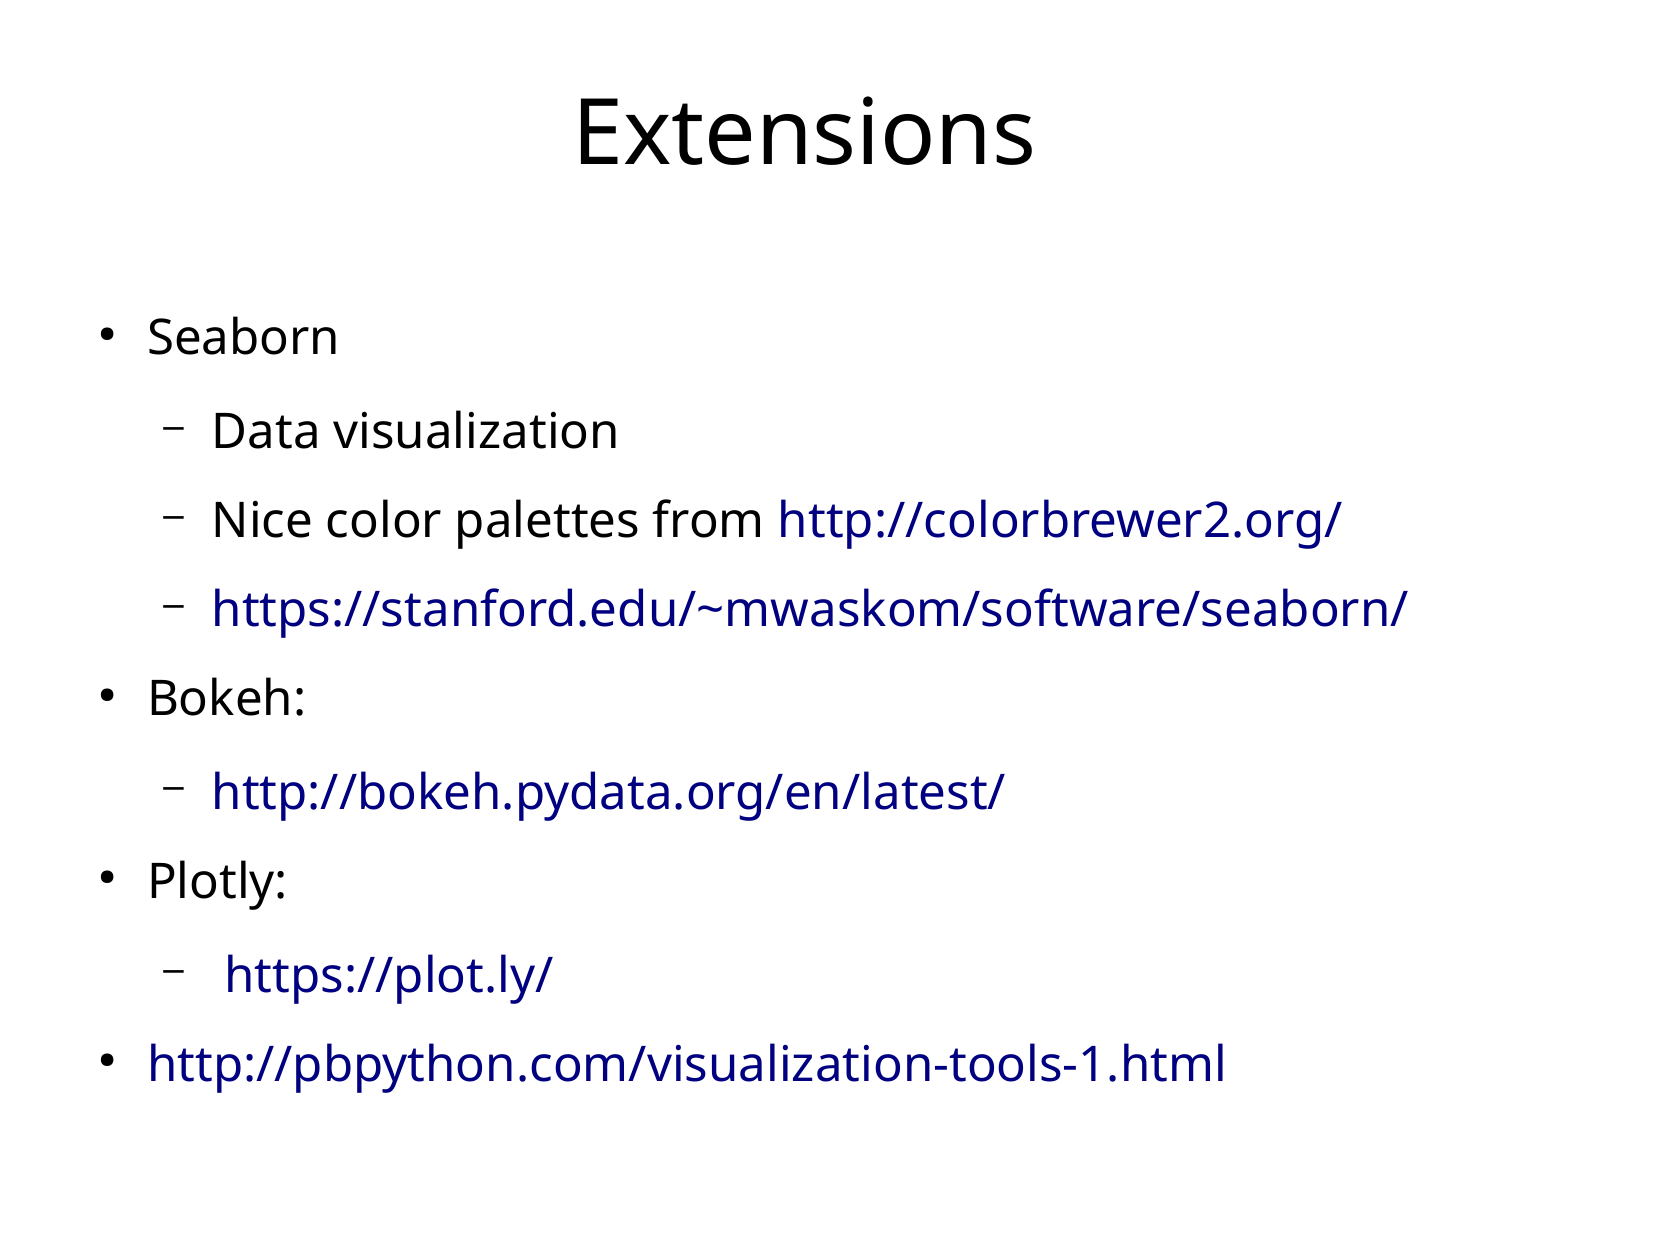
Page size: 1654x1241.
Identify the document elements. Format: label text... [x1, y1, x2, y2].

title Extensions [79, 25, 1531, 233]
list Seaborn Data visualization Nice color palettes from http://colorbrewer2.org/ https://stanford.edu/~mwaskom/software/seaborn/ Bokeh: http://bokeh.pydata.org/en/latest/ Plotly: https://plot.ly/ http://pbpython.com/visualization-tools-1.html [82, 302, 1571, 1106]
